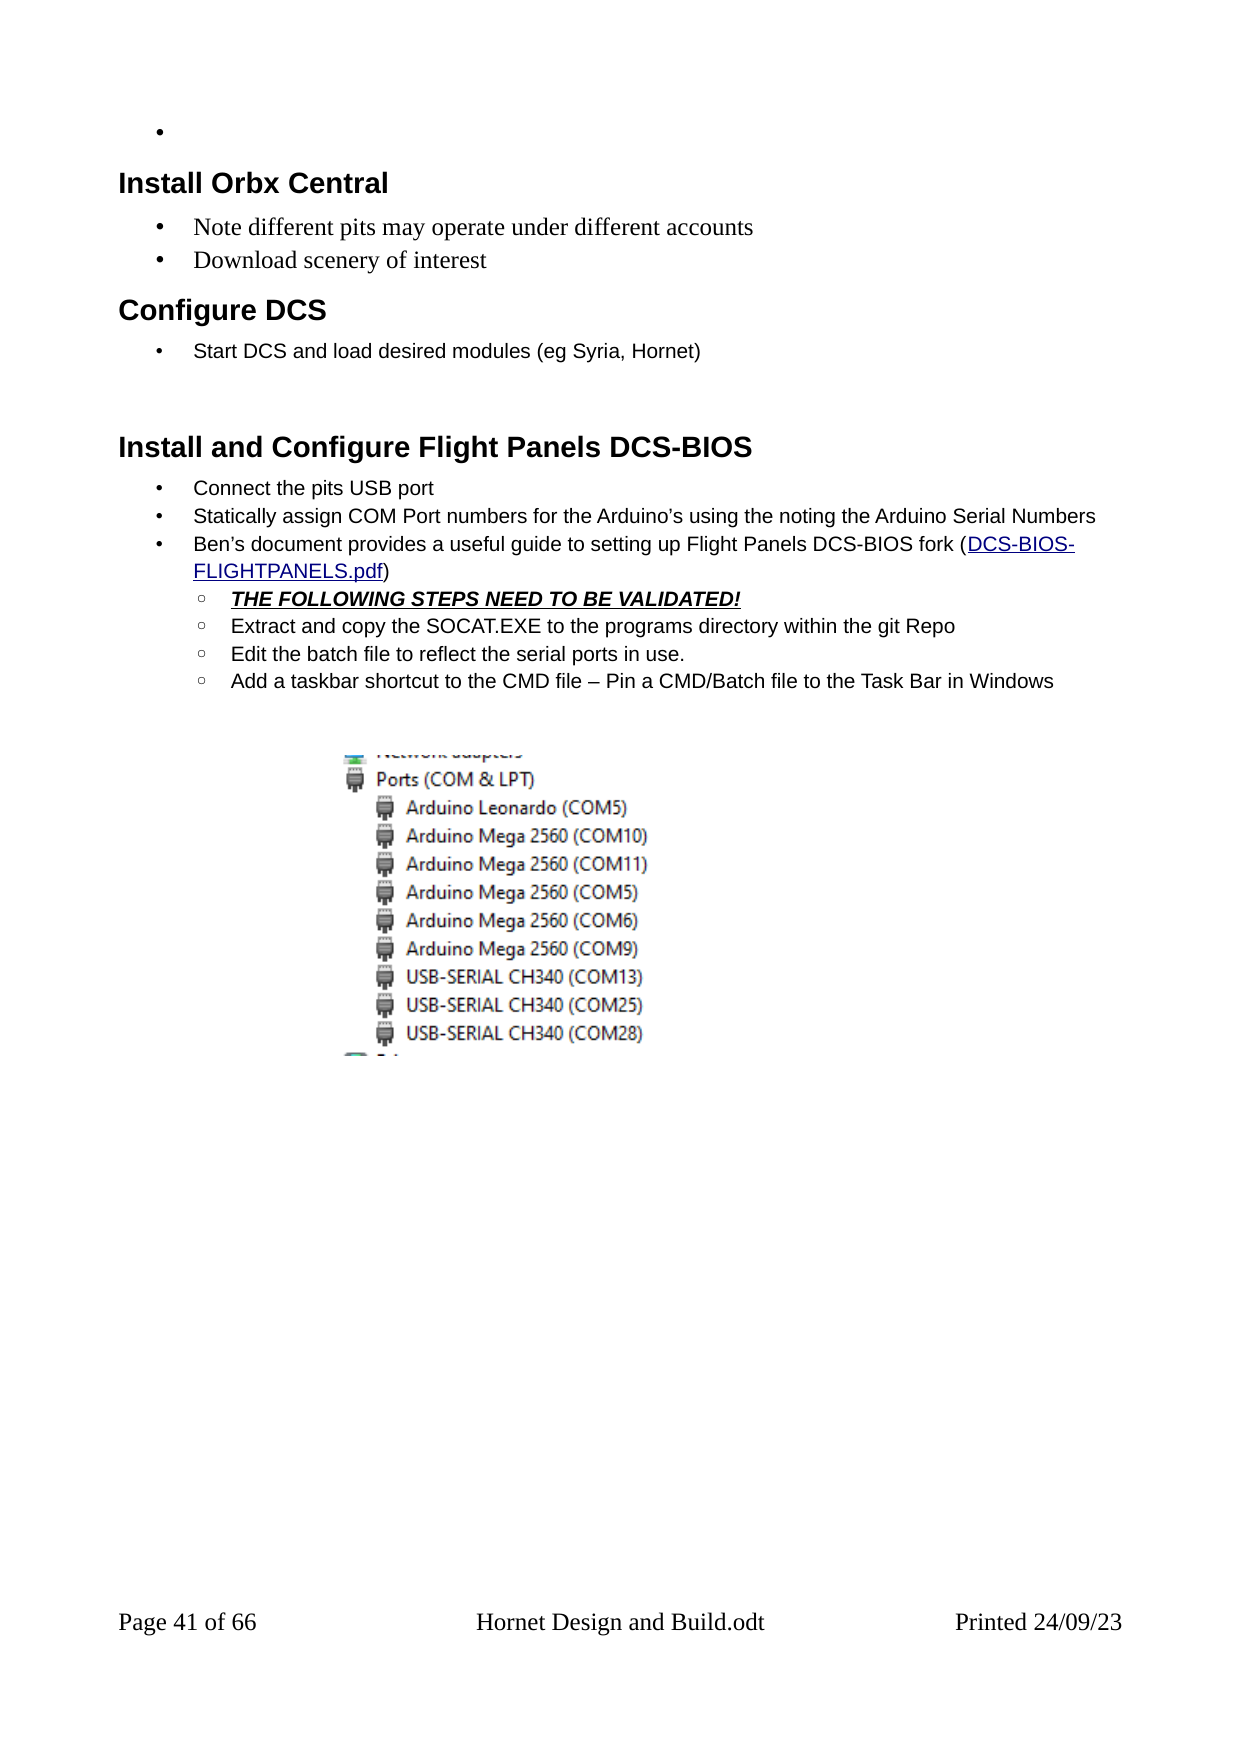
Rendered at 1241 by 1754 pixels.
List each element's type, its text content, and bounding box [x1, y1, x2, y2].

list Note different pits may operate under different accounts [156, 212, 1122, 241]
list THE FOLLOWING STEPS NEED TO BE VALIDATED! [193, 587, 1122, 611]
list Start DCS and load desired modules (eg Syria, Hornet) [156, 339, 1122, 363]
list Connect the pits USB port [156, 476, 1122, 500]
list Edit the batch file to reflect the serial ports in use. [193, 642, 1122, 666]
list Extract and copy the SOCAT.EXE to the programs directory within the git Repo [193, 614, 1122, 638]
subtitle Install and Configure Flight Panels DCS-BIOS [118, 430, 1122, 464]
subtitle Install Orbx Central [118, 166, 1122, 199]
list Add a taskbar shortcut to the CMD file – Pin a CMD/Batch file to the Task Bar in Windows [193, 669, 1122, 693]
subtitle Configure DCS [118, 293, 1122, 326]
list Download scenery of interest [156, 245, 1122, 274]
list Statically assign COM Port numbers for the Arduino’s using the noting the Arduino Serial Numbers [156, 504, 1122, 528]
list Ben’s document provides a useful guide to setting up Flight Panels DCS-BIOS fork (DCS-BIOS-FLIGHTPANELS.pdf) [156, 531, 1122, 583]
picture [342, 755, 667, 1056]
